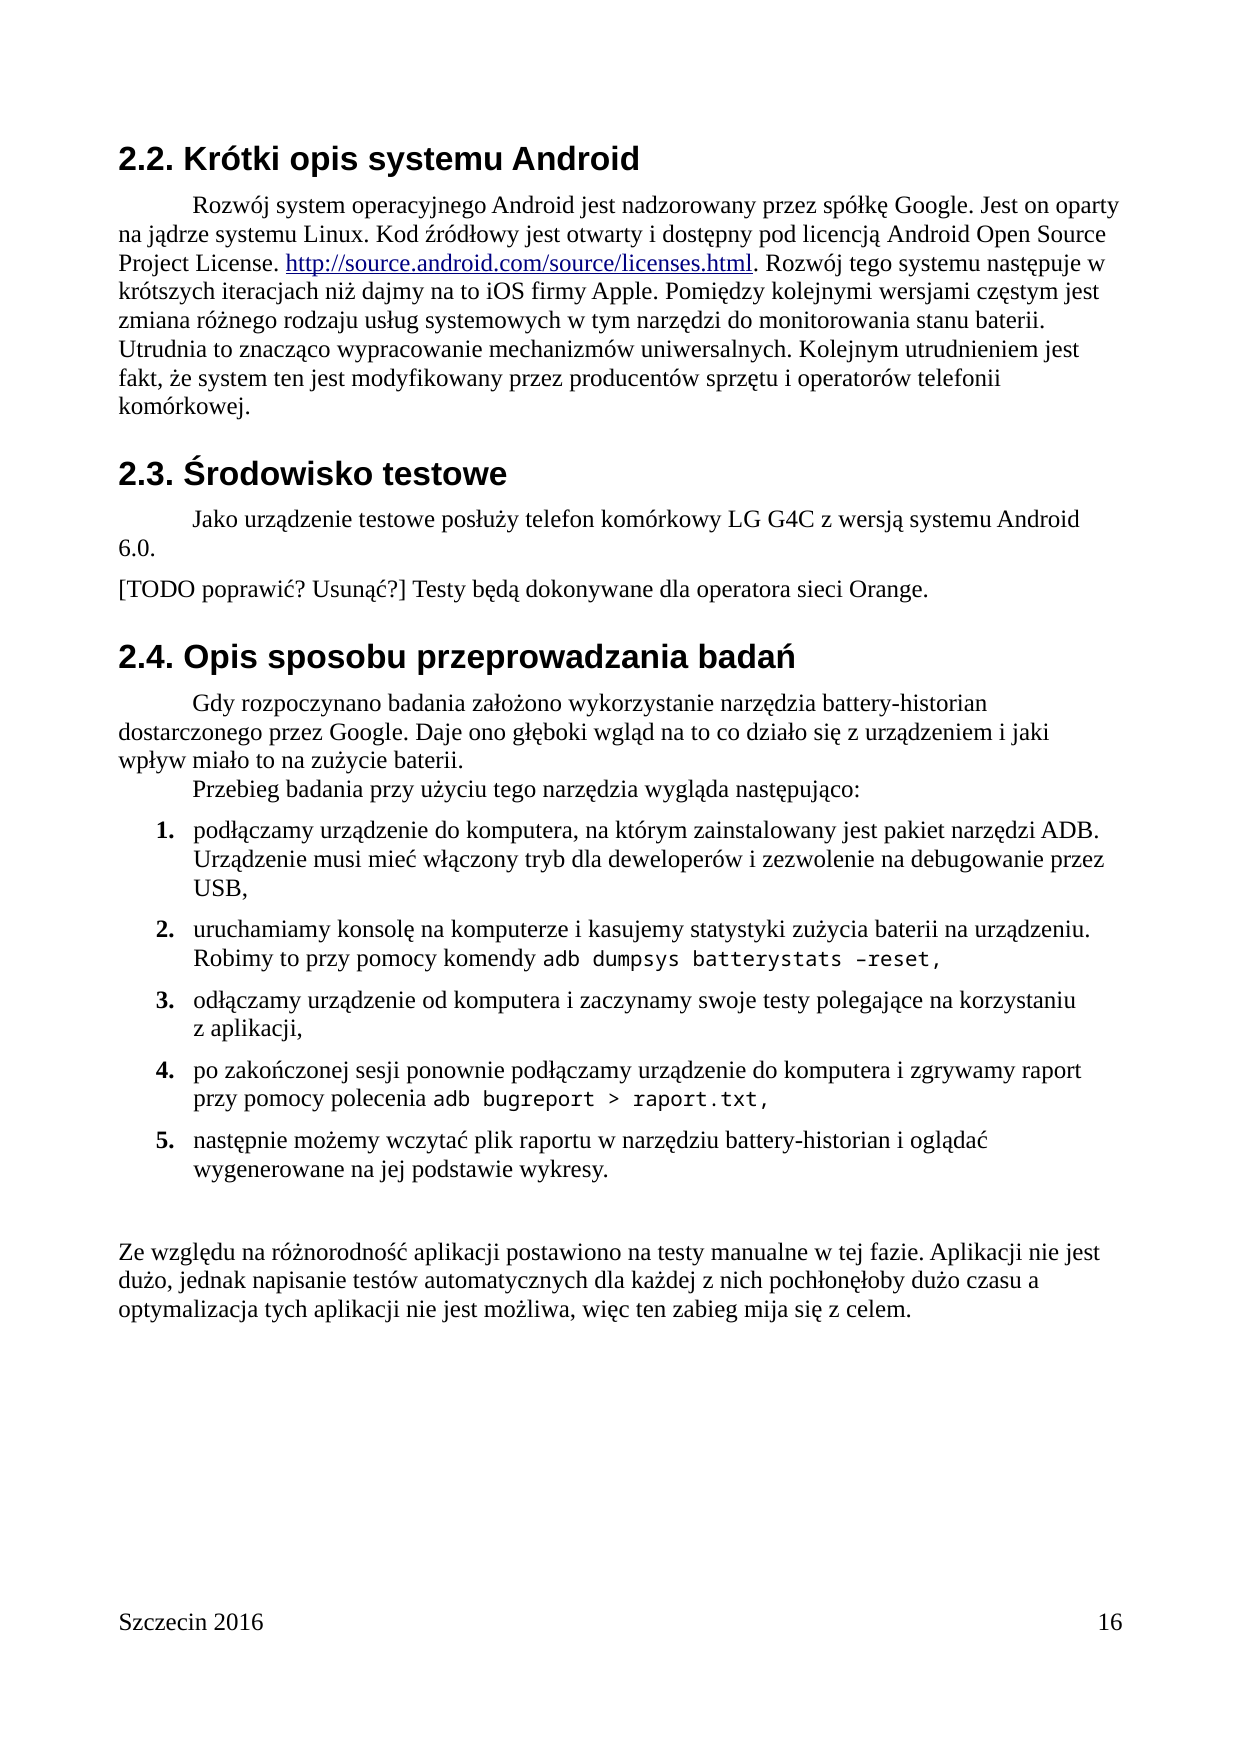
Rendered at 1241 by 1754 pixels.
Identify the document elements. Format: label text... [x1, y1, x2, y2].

text Gdy rozpoczynano badania założono wykorzystanie narzędzia battery-historian dostarczonego przez Google. Daje ono głęboki wgląd na to co działo się z urządzeniem i jaki wpływ miało to na zużycie baterii. Przebieg badania przy użyciu tego narzędzia wygląda następująco: [118, 688, 1122, 803]
text [TODO poprawić? Usunąć?] Testy będą dokonywane dla operatora sieci Orange. [118, 574, 1122, 603]
subtitle 2.3. Środowisko testowe [118, 453, 1122, 492]
list uruchamiamy konsolę na komputerze i kasujemy statystyki zużycia baterii na urządzeniu. Robimy to przy pomocy komendy adb dumpsys batterystats –reset, [156, 914, 1122, 972]
list następnie możemy wczytać plik raportu w narzędziu battery-historian i oglądać wygenerowane na jej podstawie wykresy. [156, 1126, 1122, 1183]
list po zakończonej sesji ponownie podłączamy urządzenie do komputera i zgrywamy raport przy pomocy polecenia adb bugreport > raport.txt, [156, 1055, 1122, 1113]
subtitle 2.2. Krótki opis systemu Android [118, 139, 1122, 178]
list podłączamy urządzenie do komputera, na którym zainstalowany jest pakiet narzędzi ADB. Urządzenie musi mieć włączony tryb dla deweloperów i zezwolenie na debugowanie przez USB, [156, 815, 1122, 902]
text Rozwój system operacyjnego Android jest nadzorowany przez spółkę Google. Jest on oparty na jądrze systemu Linux. Kod źródłowy jest otwarty i dostępny pod licencją Android Open Source Project License. http://source.android.com/source/licenses.html. Rozwój tego systemu następuje w krótszych iteracjach niż dajmy na to iOS firmy Apple. Pomiędzy kolejnymi wersjami częstym jest zmiana różnego rodzaju usług systemowych w tym narzędzi do monitorowania stanu baterii. Utrudnia to znacząco wypracowanie mechanizmów uniwersalnych. Kolejnym utrudnieniem jest fakt, że system ten jest modyfikowany przez producentów sprzętu i operatorów telefonii komórkowej. [118, 190, 1122, 420]
text Ze względu na różnorodność aplikacji postawiono na testy manualne w tej fazie. Aplikacji nie jest dużo, jednak napisanie testów automatycznych dla każdej z nich pochłonęłoby dużo czasu a optymalizacja tych aplikacji nie jest możliwa, więc ten zabieg mija się z celem. [118, 1237, 1122, 1323]
list odłączamy urządzenie od komputera i zaczynamy swoje testy polegające na korzystaniu z aplikacji, [156, 985, 1122, 1042]
subtitle 2.4. Opis sposobu przeprowadzania badań [118, 637, 1122, 675]
text Jako urządzenie testowe posłuży telefon komórkowy LG G4C z wersją systemu Android 6.0. [118, 504, 1122, 562]
